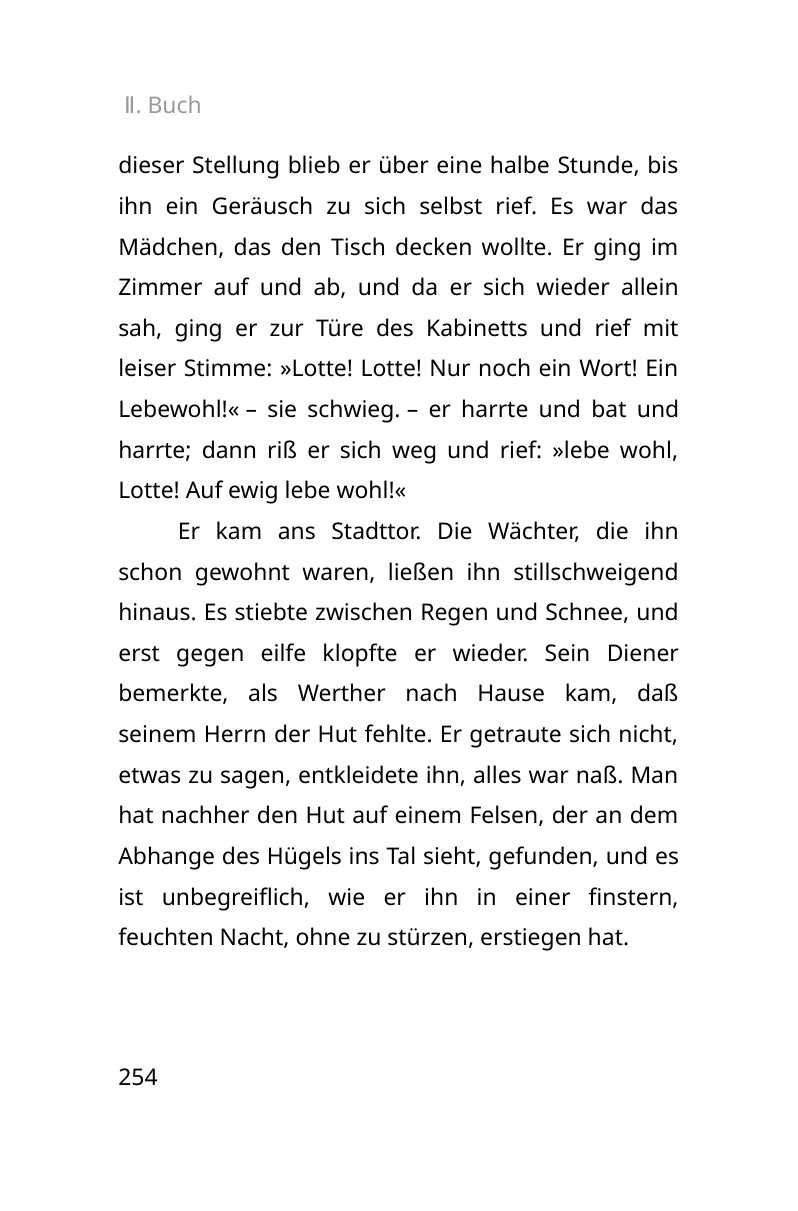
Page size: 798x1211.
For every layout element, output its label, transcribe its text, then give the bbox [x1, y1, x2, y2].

text Er kam ans Stadttor. Die Wächter, die ihn schon gewohnt waren, ließen ihn stillschweigend hinaus. Es stiebte zwischen Regen und Schnee, und erst gegen eilfe klopfte er wieder. Sein Diener bemerkte, als Werther nach Hause kam, daß seinem Herrn der Hut fehlte. Er getraute sich nicht, etwas zu sagen, entkleidete ihn, alles war naß. Man hat nachher den Hut auf einem Felsen, der an dem Abhange des Hügels ins Tal sieht, gefunden, und es ist unbegreiflich, wie er ihn in einer finstern, feuchten Nacht, ohne zu stürzen, erstiegen hat. [118, 515, 679, 952]
text dieser Stellung blieb er über eine halbe Stunde, bis ihn ein Geräusch zu sich selbst rief. Es war das Mädchen, das den Tisch decken wollte. Er ging im Zimmer auf und ab, und da er sich wieder allein sah, ging er zur Türe des Kabinetts und rief mit leiser Stimme: »Lotte! Lotte! Nur noch ein Wort! Ein Lebewohl!« – sie schwieg. – er harrte und bat und harrte; dann riß er sich weg und rief: »lebe wohl, Lotte! Auf ewig lebe wohl!« [118, 149, 679, 506]
